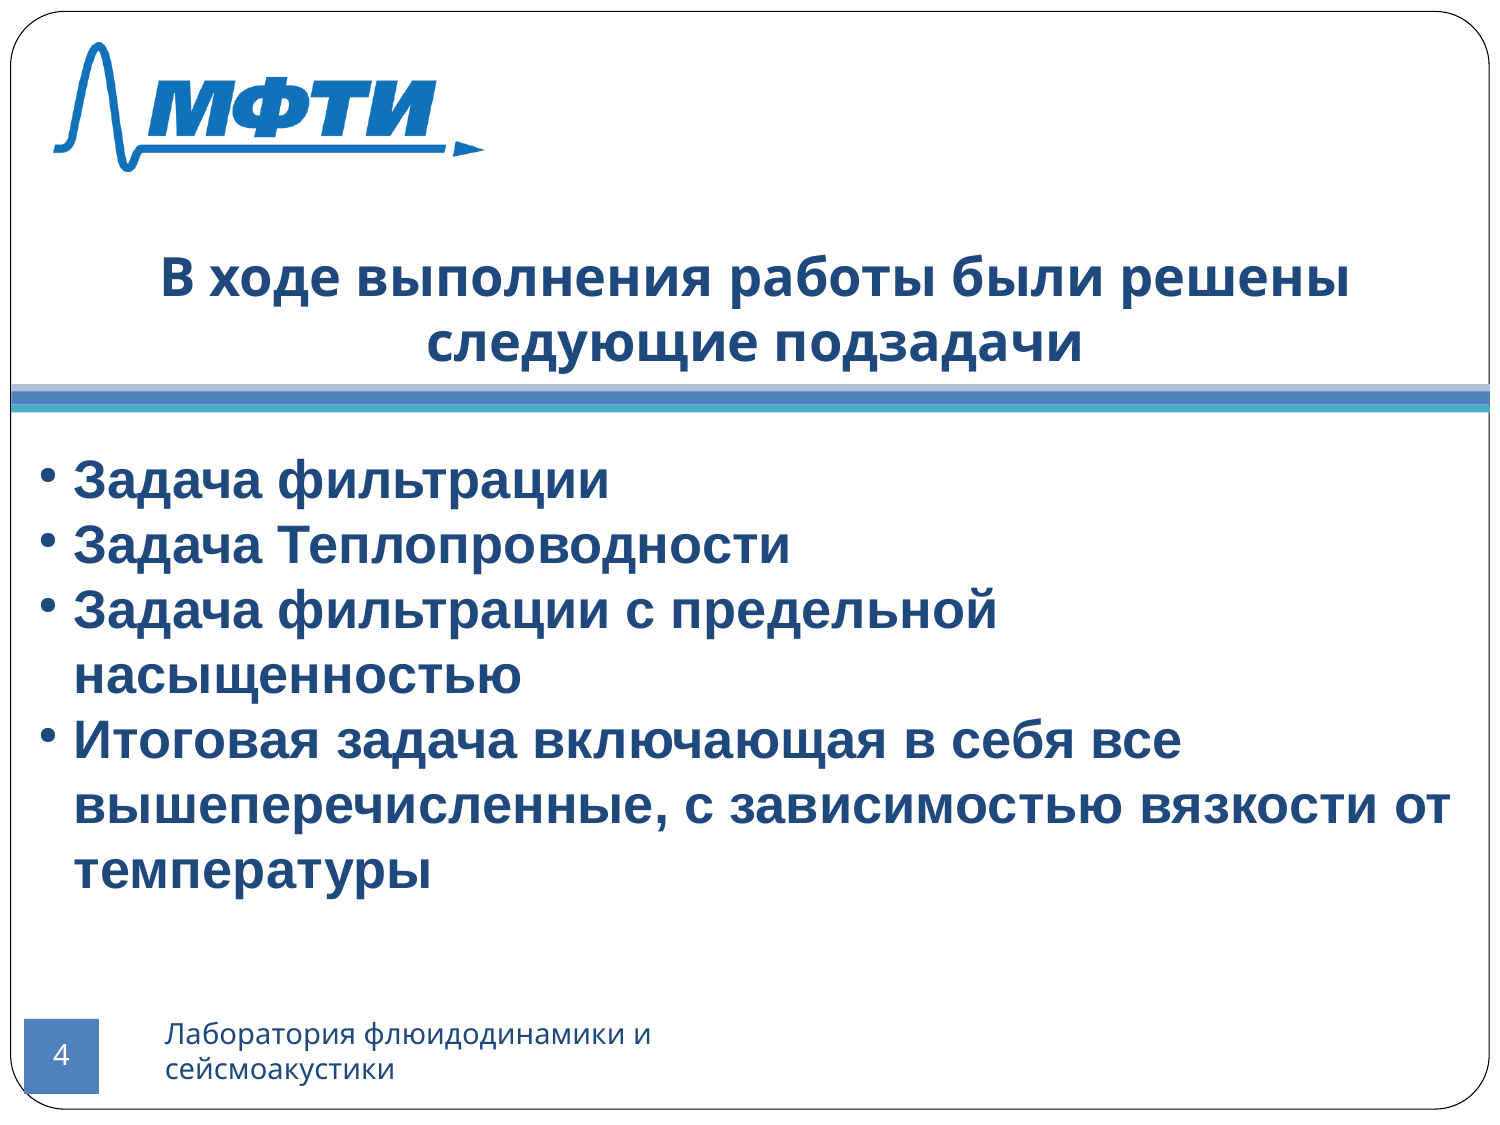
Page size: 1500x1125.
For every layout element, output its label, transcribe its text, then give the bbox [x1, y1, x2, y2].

text_box В ходе выполнения работы были решены следующие подзадачи [118, 219, 1394, 380]
picture [53, 42, 485, 172]
text_box Лаборатория флюидодинамики и сейсмоакустики [150, 1012, 880, 1088]
text_box Задача фильтрации Задача Теплопроводности Задача фильтрации с предельной насыщенностью Итоговая задача включающая в себя все вышеперечисленные, с зависимостью вязкости от температуры [23, 436, 1477, 1099]
text_box [24, 1018, 99, 1094]
